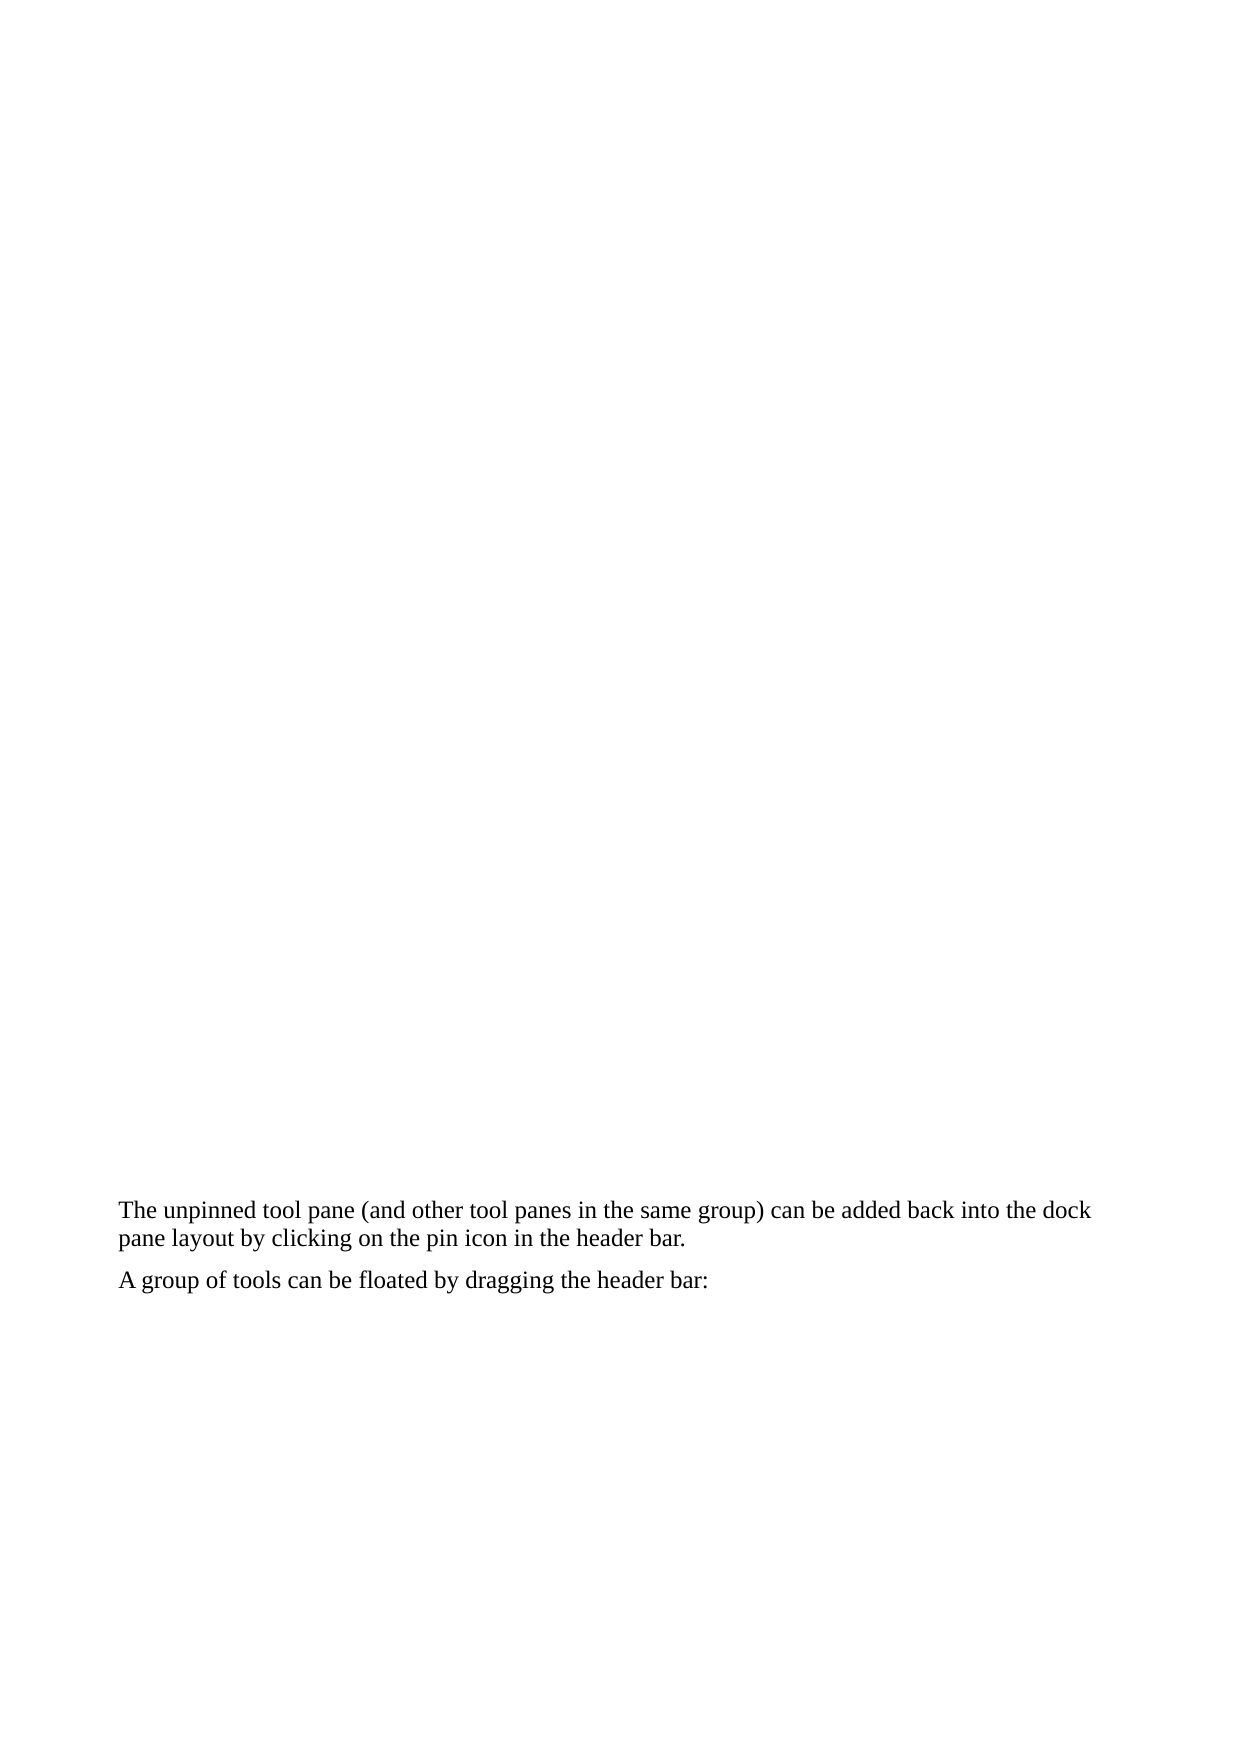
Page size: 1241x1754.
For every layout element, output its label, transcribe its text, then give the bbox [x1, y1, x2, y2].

text The unpinned tool pane (and other tool panes in the same group) can be added back into the dock pane layout by clicking on the pin icon in the header bar. [118, 1195, 1122, 1252]
text A group of tools can be floated by dragging the header bar: [118, 1265, 1122, 1293]
